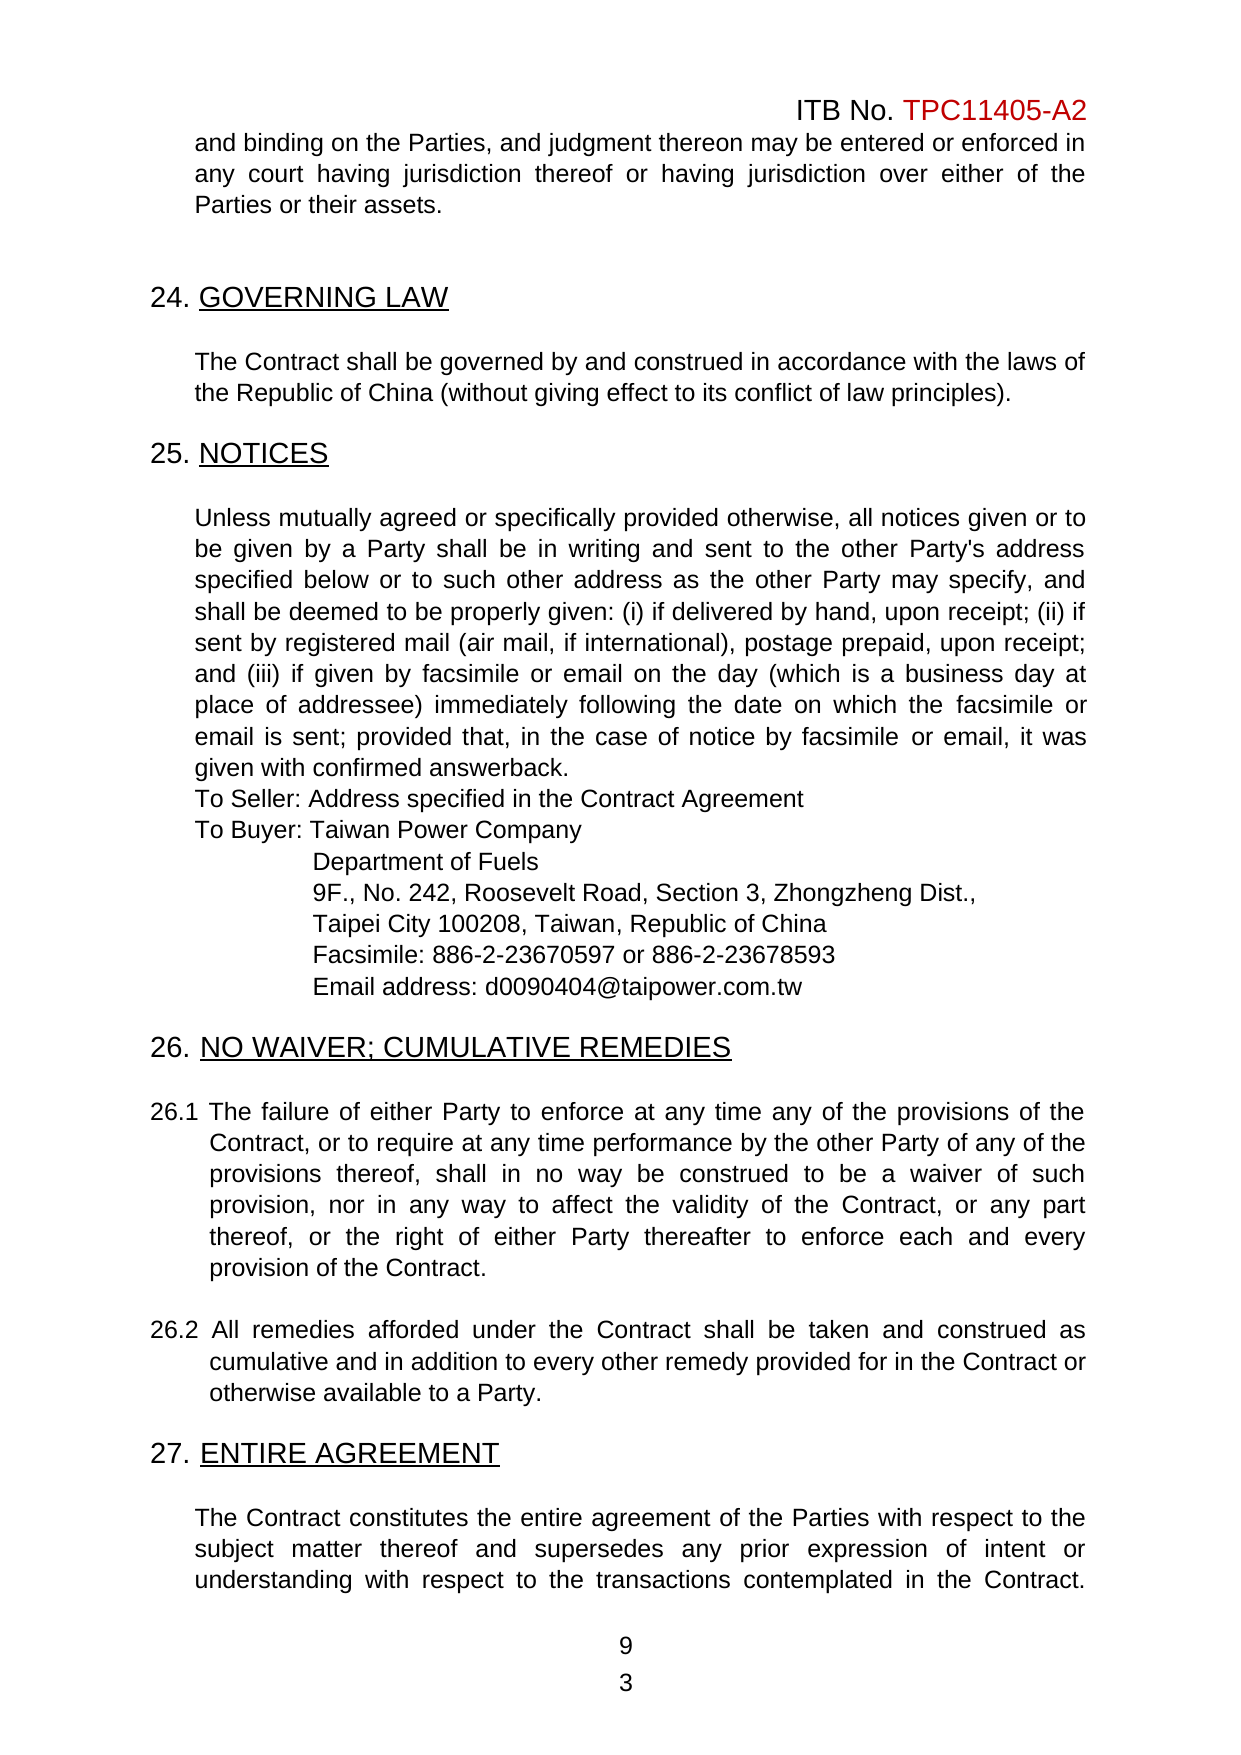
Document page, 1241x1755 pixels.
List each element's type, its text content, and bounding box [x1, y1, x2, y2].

text The Contract constitutes the entire agreement of the Parties with respect to the subject matter thereof and supersedes any prior expression of intent or understanding with respect to the transactions contemplated in the Contract. [194, 1501, 1087, 1595]
text Department of Fuels [150, 845, 1087, 876]
text Taipei City 100208, Taiwan, Republic of China [150, 907, 1087, 939]
text To Seller: Address specified in the Contract Agreement [194, 782, 1087, 814]
text 9F., No. 242, Roosevelt Road, Section 3, Zhongzheng Dist., [150, 876, 1087, 907]
text 24. GOVERNING LAW [150, 282, 1192, 314]
text Email address: d0090404@taipower.com.tw [150, 970, 1087, 1001]
text 26. NO WAIVER; CUMULATIVE REMEDIES [150, 1032, 1192, 1064]
text 26.2 All remedies afforded under the Contract shall be taken and construed as cumulative and in addition to every other remedy provided for in the Contract or otherwise available to a Party. [150, 1314, 1087, 1407]
text and binding on the Parties, and judgment thereon may be entered or enforced in any court having jurisdiction thereof or having jurisdiction over either of the Parties or their assets. [194, 126, 1087, 220]
text 26.1 The failure of either Party to enforce at any time any of the provisions of the Contract, or to require at any time performance by the other Party of any of the provisions thereof, shall in no way be construed to be a waiver of such provision, nor in any way to affect the validity of the Contract, or any part thereof, or the right of either Party thereafter to enforce each and every provision of the Contract. [150, 1095, 1087, 1282]
text Unless mutually agreed or specifically provided otherwise, all notices given or to be given by a Party shall be in writing and sent to the other Party's address specified below or to such other address as the other Party may specify, and shall be deemed to be properly given: (i) if delivered by hand, upon receipt; (ii) if sent by registered mail (air mail, if international), postage prepaid, upon receipt; and (iii) if given by facsimile or email on the day (which is a business day at place of addressee) immediately following the date on which the facsimile or email is sent; provided that, in the case of notice by facsimile or email, it was given with confirmed answerback. [194, 501, 1087, 782]
text Facsimile: 886-2-23670597 or 886-2-23678593 [150, 939, 1087, 970]
text The Contract shall be governed by and construed in accordance with the laws of the Republic of China (without giving effect to its conflict of law principles). [194, 345, 1087, 407]
text 25. NOTICES [150, 439, 1087, 470]
text To Buyer: Taiwan Power Company [150, 814, 1087, 845]
text 27. ENTIRE AGREEMENT [150, 1439, 1192, 1470]
